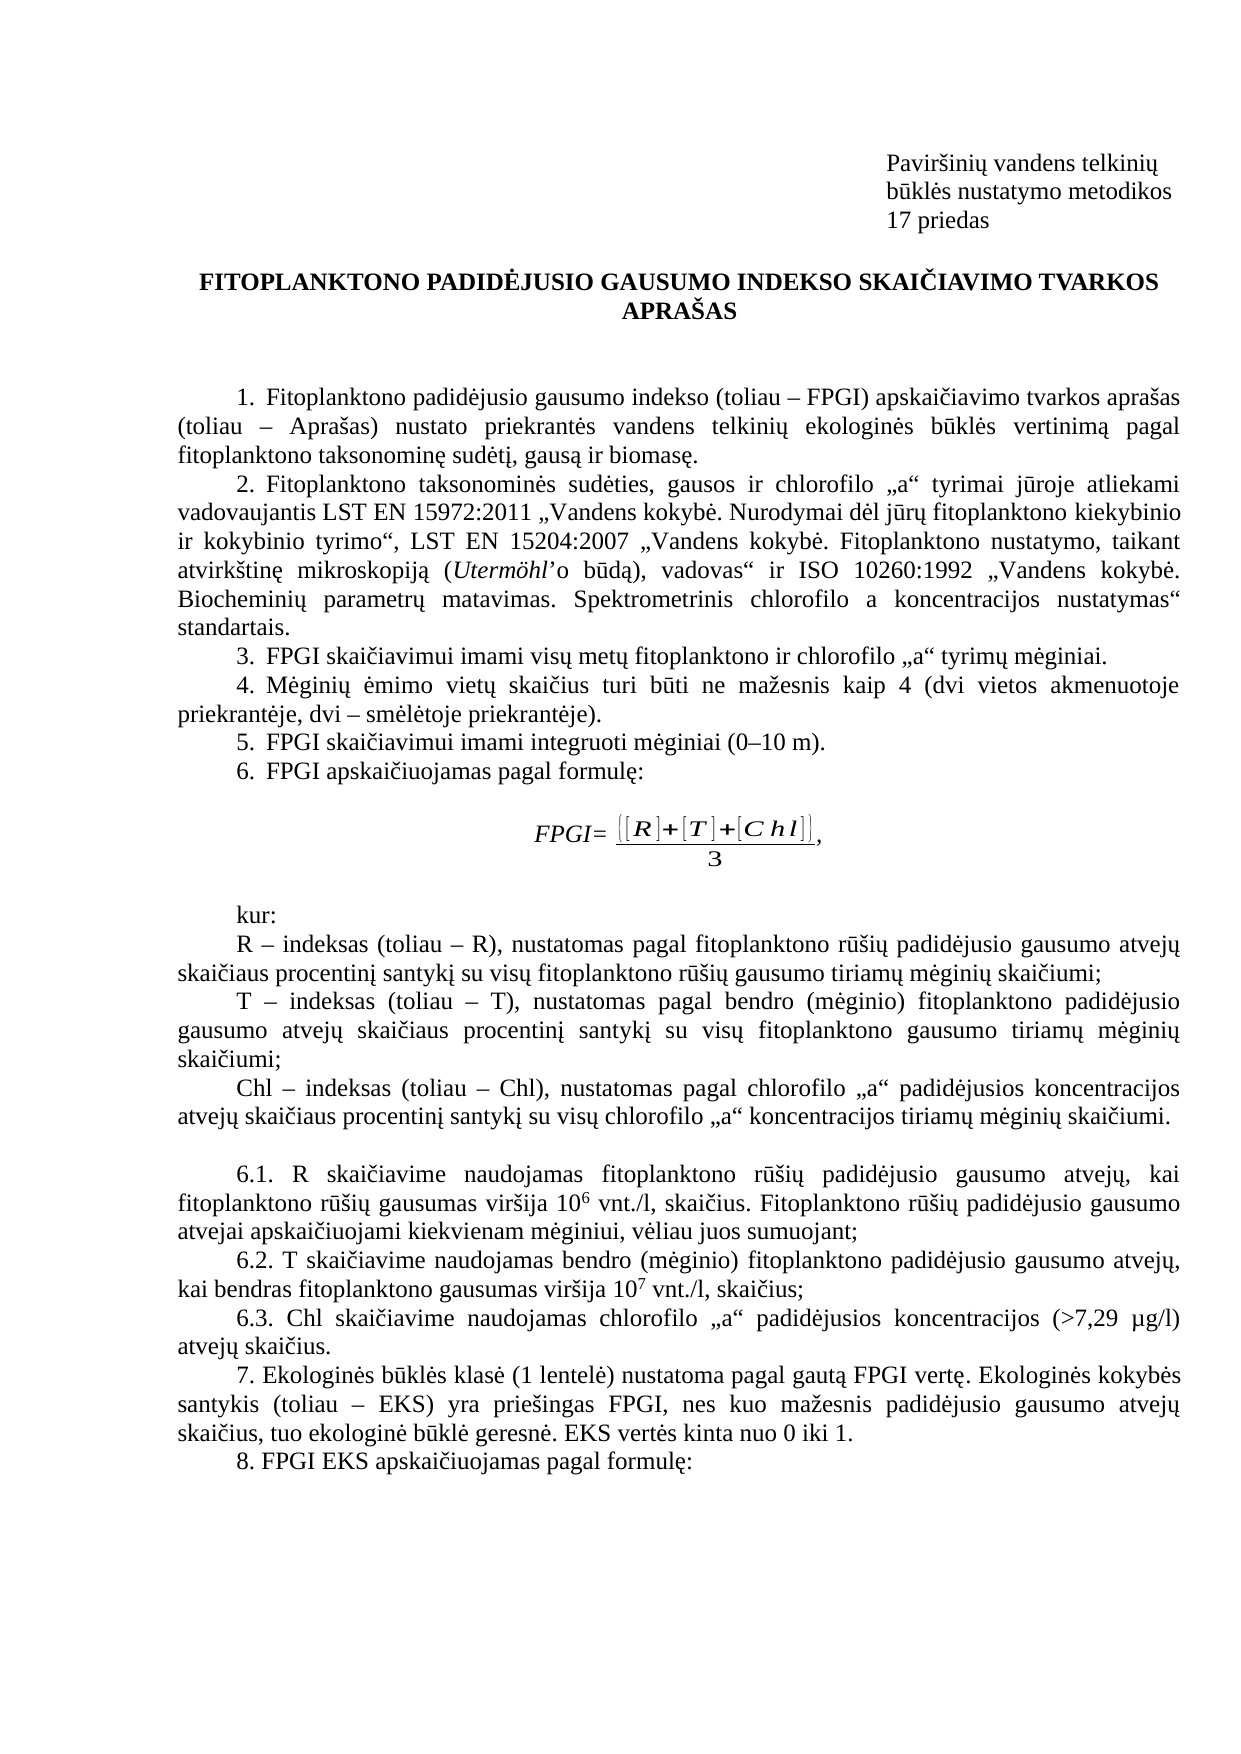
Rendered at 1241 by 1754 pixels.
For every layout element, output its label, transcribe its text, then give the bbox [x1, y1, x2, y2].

text 7. Ekologinės būklės klasė (1 lentelė) nustatoma pagal gautą FPGI vertę. Ekologinės kokybės santykis (toliau – EKS) yra priešingas FPGI, nes kuo mažesnis padidėjusio gausumo atvejų skaičius, tuo ekologinė būklė geresnė. EKS vertės kinta nuo 0 iki 1. [177, 1360, 1181, 1446]
text R – indeksas (toliau – R), nustatomas pagal fitoplanktono rūšių padidėjusio gausumo atvejų skaičiaus procentinį santykį su visų fitoplanktono rūšių gausumo tiriamų mėginių skaičiumi; [177, 929, 1181, 986]
text 6.3. Chl skaičiavime naudojamas chlorofilo „a“ padidėjusios koncentracijos (>7,29 µg/l) atvejų skaičius. [177, 1303, 1181, 1360]
text 6. FPGI apskaičiuojamas pagal formulę: [177, 756, 1181, 785]
text FPGI= , [177, 814, 1181, 871]
text 2. Fitoplanktono taksonominės sudėties, gausos ir chlorofilo „a“ tyrimai jūroje atliekami vadovaujantis LST EN 15972:2011 „Vandens kokybė. Nurodymai dėl jūrų fitoplanktono kiekybinio ir kokybinio tyrimo“, LST EN 15204:2007 „Vandens kokybė. Fitoplanktono nustatymo, taikant atvirkštinę mikroskopiją (Utermöhl’o būdą), vadovas“ ir ISO 10260:1992 „Vandens kokybė. Biocheminių parametrų matavimas. Spektrometrinis chlorofilo a koncentracijos nustatymas“ standartais. [177, 469, 1181, 641]
text kur: [177, 900, 1181, 929]
text 5. FPGI skaičiavimui imami integruoti mėginiai (0–10 m). [177, 727, 1181, 756]
text Chl – indeksas (toliau – Chl), nustatomas pagal chlorofilo „a“ padidėjusios koncentracijos atvejų skaičiaus procentinį santykį su visų chlorofilo „a“ koncentracijos tiriamų mėginių skaičiumi. [177, 1073, 1181, 1130]
text T – indeksas (toliau – T), nustatomas pagal bendro (mėginio) fitoplanktono padidėjusio gausumo atvejų skaičiaus procentinį santykį su visų fitoplanktono gausumo tiriamų mėginių skaičiumi; [177, 986, 1181, 1073]
text 6.2. T skaičiavime naudojamas bendro (mėginio) fitoplanktono padidėjusio gausumo atvejų, kai bendras fitoplanktono gausumas viršija 107 vnt./l, skaičius; [177, 1245, 1181, 1303]
text 17 priedas [886, 205, 1181, 234]
text 1. Fitoplanktono padidėjusio gausumo indekso (toliau – FPGI) apskaičiavimo tvarkos aprašas (toliau – Aprašas) nustato priekrantės vandens telkinių ekologinės būklės vertinimą pagal fitoplanktono taksonominę sudėtį, gausą ir biomasę. [177, 382, 1181, 469]
text 8. FPGI EKS apskaičiuojamas pagal formulę: [177, 1446, 1181, 1475]
text 4. Mėginių ėmimo vietų skaičius turi būti ne mažesnis kaip 4 (dvi vietos akmenuotoje priekrantėje, dvi – smėlėtoje priekrantėje). [177, 670, 1181, 727]
text 3. FPGI skaičiavimui imami visų metų fitoplanktono ir chlorofilo „a“ tyrimų mėginiai. [177, 641, 1181, 670]
text FITOPLANKTONO PADIDĖJUSIO GAUSUMO INDEKSO SKAIČIAVIMO TVARKOS APRAŠAS [177, 267, 1181, 325]
text Paviršinių vandens telkinių būklės nustatymo metodikos [886, 148, 1181, 205]
text 6.1. R skaičiavime naudojamas fitoplanktono rūšių padidėjusio gausumo atvejų, kai fitoplanktono rūšių gausumas viršija 106 vnt./l, skaičius. Fitoplanktono rūšių padidėjusio gausumo atvejai apskaičiuojami kiekvienam mėginiui, vėliau juos sumuojant; [177, 1159, 1181, 1245]
